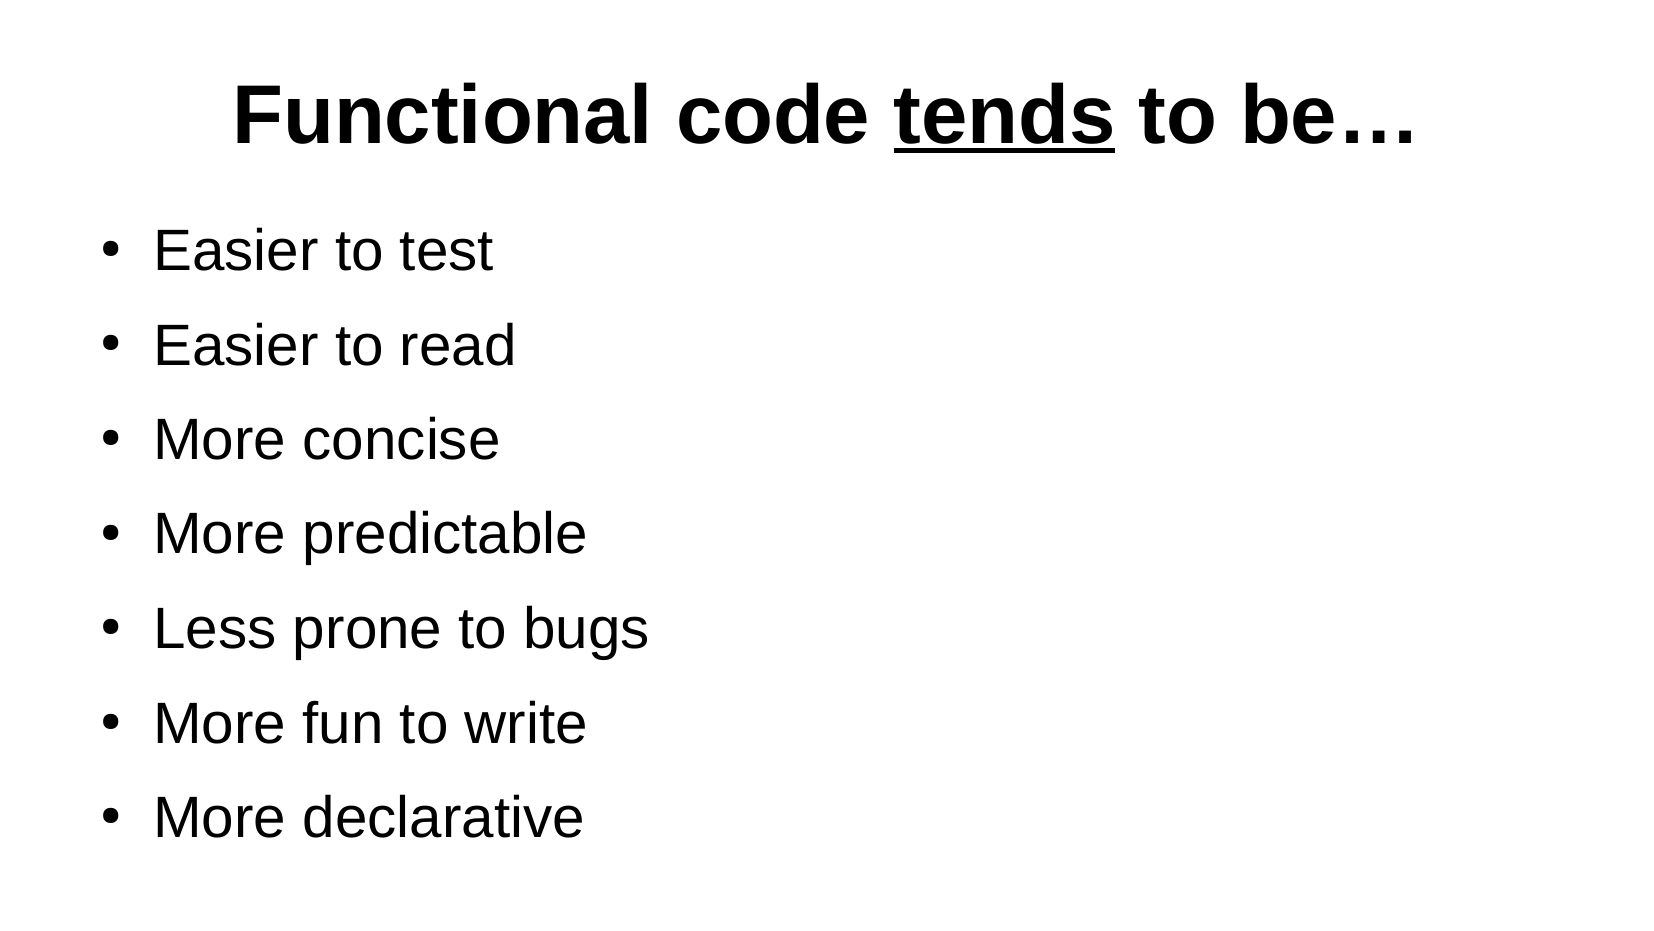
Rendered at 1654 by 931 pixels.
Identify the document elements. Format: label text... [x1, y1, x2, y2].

title Functional code tends to be… [82, 37, 1571, 193]
list Easier to test Easier to read More concise More predictable Less prone to bugs More fun to write More declarative [82, 217, 1571, 886]
